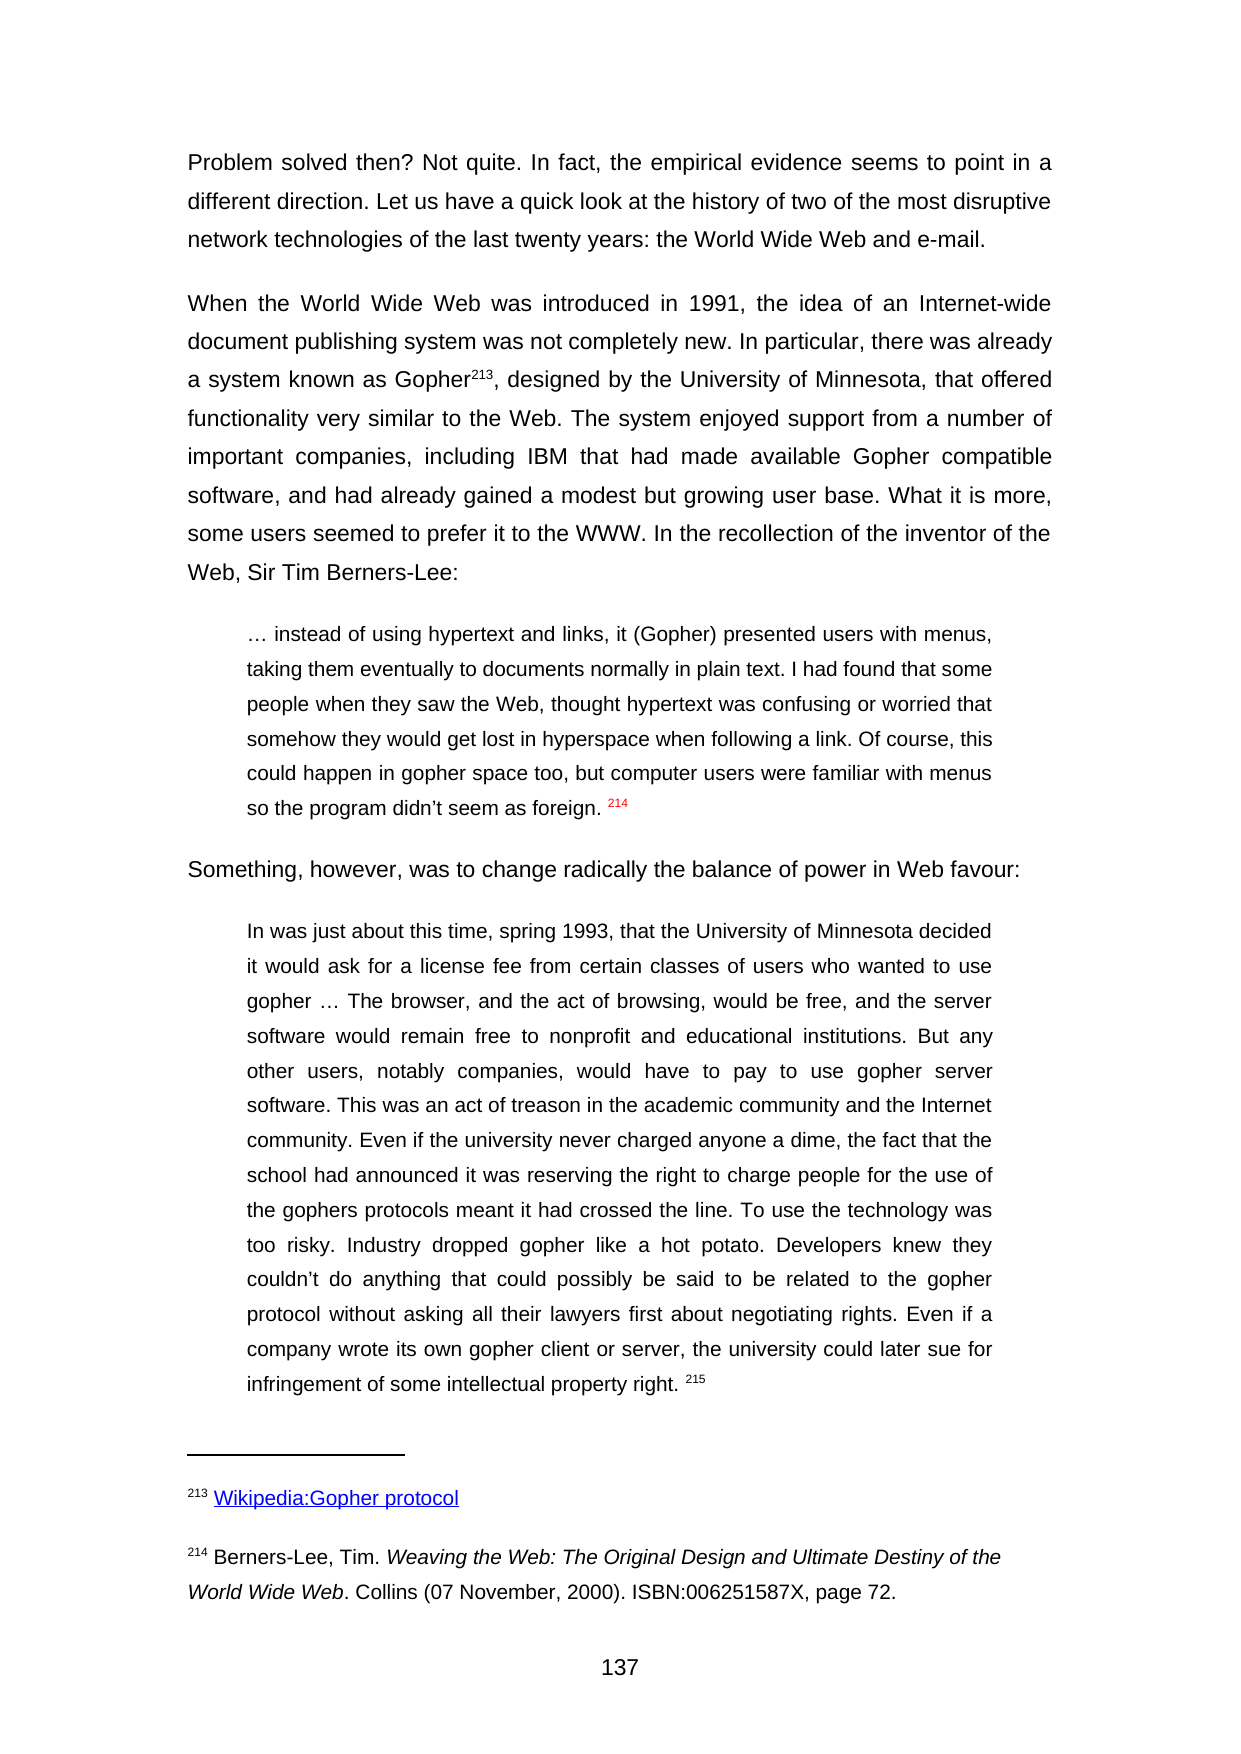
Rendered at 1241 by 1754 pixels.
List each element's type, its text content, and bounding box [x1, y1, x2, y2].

text When the World Wide Web was introduced in 1991, the idea of an Internet-wide document publishing system was not completely new. In particular, there was already a system known as Gopher, designed by the University of Minnesota, that offered functionality very similar to the Web. The system enjoyed support from a number of important companies, including IBM that had made available Gopher compatible software, and had already gained a modest but growing user base. What it is more, some users seemed to prefer it to the WWW. In the recollection of the inventor of the Web, Sir Tim Berners-Lee: [187, 290, 1053, 585]
text Something, however, was to change radically the balance of power in Web favour: [187, 857, 1053, 882]
text Problem solved then? Not quite. In fact, the empirical evidence seems to point in a different direction. Let us have a quick look at the history of two of the most disruptive network technologies of the last twenty years: the World Wide Web and e-mail. [187, 150, 1053, 252]
text Berners-Lee, Tim. Weaving the Web: The Original Design and Ultimate Destiny of the World Wide Web. Collins (07 November, 2000). ISBN:006251587X, page 72. [187, 1546, 1053, 1604]
text In was just about this time, spring 1993, that the University of Minnesota decided it would ask for a license fee from certain classes of users who wanted to use gopher … The browser, and the act of browsing, would be free, and the server software would remain free to nonprofit and educational institutions. But any other users, notably companies, would have to pay to use gopher server software. This was an act of treason in the academic community and the Internet community. Even if the university never charged anyone a dime, the fact that the school had announced it was reserving the right to charge people for the use of the gophers protocols meant it had crossed the line. To use the technology was too risky. Industry dropped gopher like a hot potato. Developers knew they couldn’t do anything that could possibly be said to be related to the gopher protocol without asking all their lawyers first about negotiating rights. Even if a company wrote its own gopher client or server, the university could later sue for infringement of some intellectual property right. [247, 920, 993, 1396]
text Wikipedia:Gopher protocol [187, 1486, 1053, 1509]
text … instead of using hypertext and links, it (Gopher) presented users with menus, taking them eventually to documents normally in plain text. I had found that some people when they saw the Web, thought hypertext was confusing or worried that somehow they would get lost in hyperspace when following a link. Of course, this could happen in gopher space too, but computer users were familiar with menus so the program didn’t seem as foreign. [247, 623, 993, 820]
